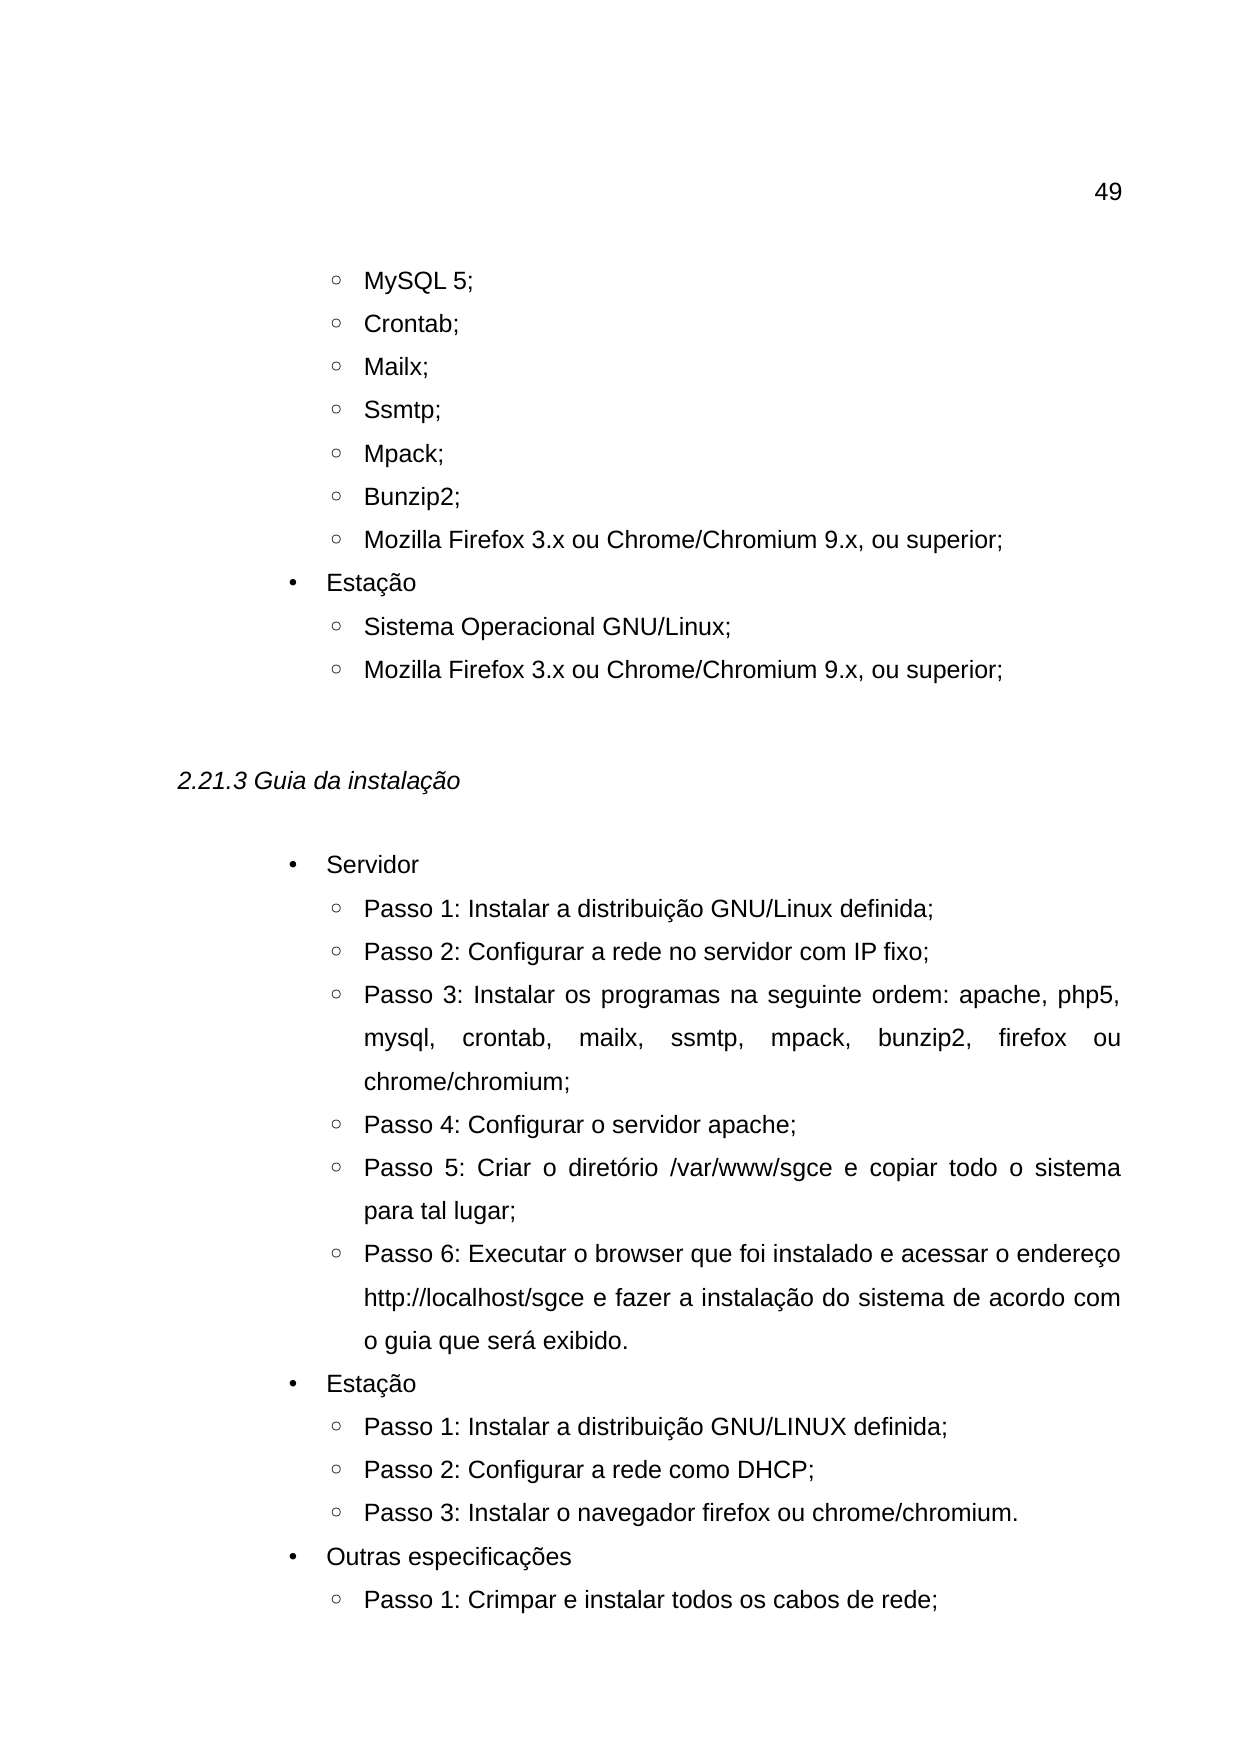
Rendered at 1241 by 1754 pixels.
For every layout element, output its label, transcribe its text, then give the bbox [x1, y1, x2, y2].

subtitle 2.21.3 Guia da instalação [177, 766, 1122, 795]
list Passo 3: Instalar o navegador firefox ou chrome/chromium. [326, 1498, 1122, 1527]
list Passo 3: Instalar os programas na seguinte ordem: apache, php5, mysql, crontab, mailx, ssmtp, mpack, bunzip2, firefox ou chrome/chromium; [326, 980, 1122, 1095]
list Passo 1: Instalar a distribuição GNU/LINUX definida; [326, 1412, 1122, 1441]
list Bunzip2; [326, 482, 1122, 511]
list Passo 6: Executar o browser que foi instalado e acessar o endereço http://localhost/sgce e fazer a instalação do sistema de acordo com o guia que será exibido. [326, 1239, 1122, 1354]
list Servidor [288, 851, 1122, 879]
list Outras especificações [288, 1542, 1122, 1571]
list Crontab; [326, 309, 1122, 338]
list Estação [288, 568, 1122, 597]
list Passo 1: Instalar a distribuição GNU/Linux definida; [326, 894, 1122, 923]
list Mpack; [326, 439, 1122, 467]
list Ssmtp; [326, 395, 1122, 424]
list MySQL 5; [326, 266, 1122, 294]
list Mozilla Firefox 3.x ou Chrome/Chromium 9.x, ou superior; [326, 525, 1122, 554]
list Passo 4: Configurar o servidor apache; [326, 1110, 1122, 1138]
list Estação [288, 1369, 1122, 1398]
list Passo 1: Crimpar e instalar todos os cabos de rede; [326, 1585, 1122, 1614]
list Passo 5: Criar o diretório /var/www/sgce e copiar todo o sistema para tal lugar; [326, 1153, 1122, 1225]
list Passo 2: Configurar a rede no servidor com IP fixo; [326, 937, 1122, 966]
list Sistema Operacional GNU/Linux; [326, 612, 1122, 640]
list Mozilla Firefox 3.x ou Chrome/Chromium 9.x, ou superior; [326, 655, 1122, 684]
list Mailx; [326, 352, 1122, 381]
list Passo 2: Configurar a rede como DHCP; [326, 1455, 1122, 1484]
